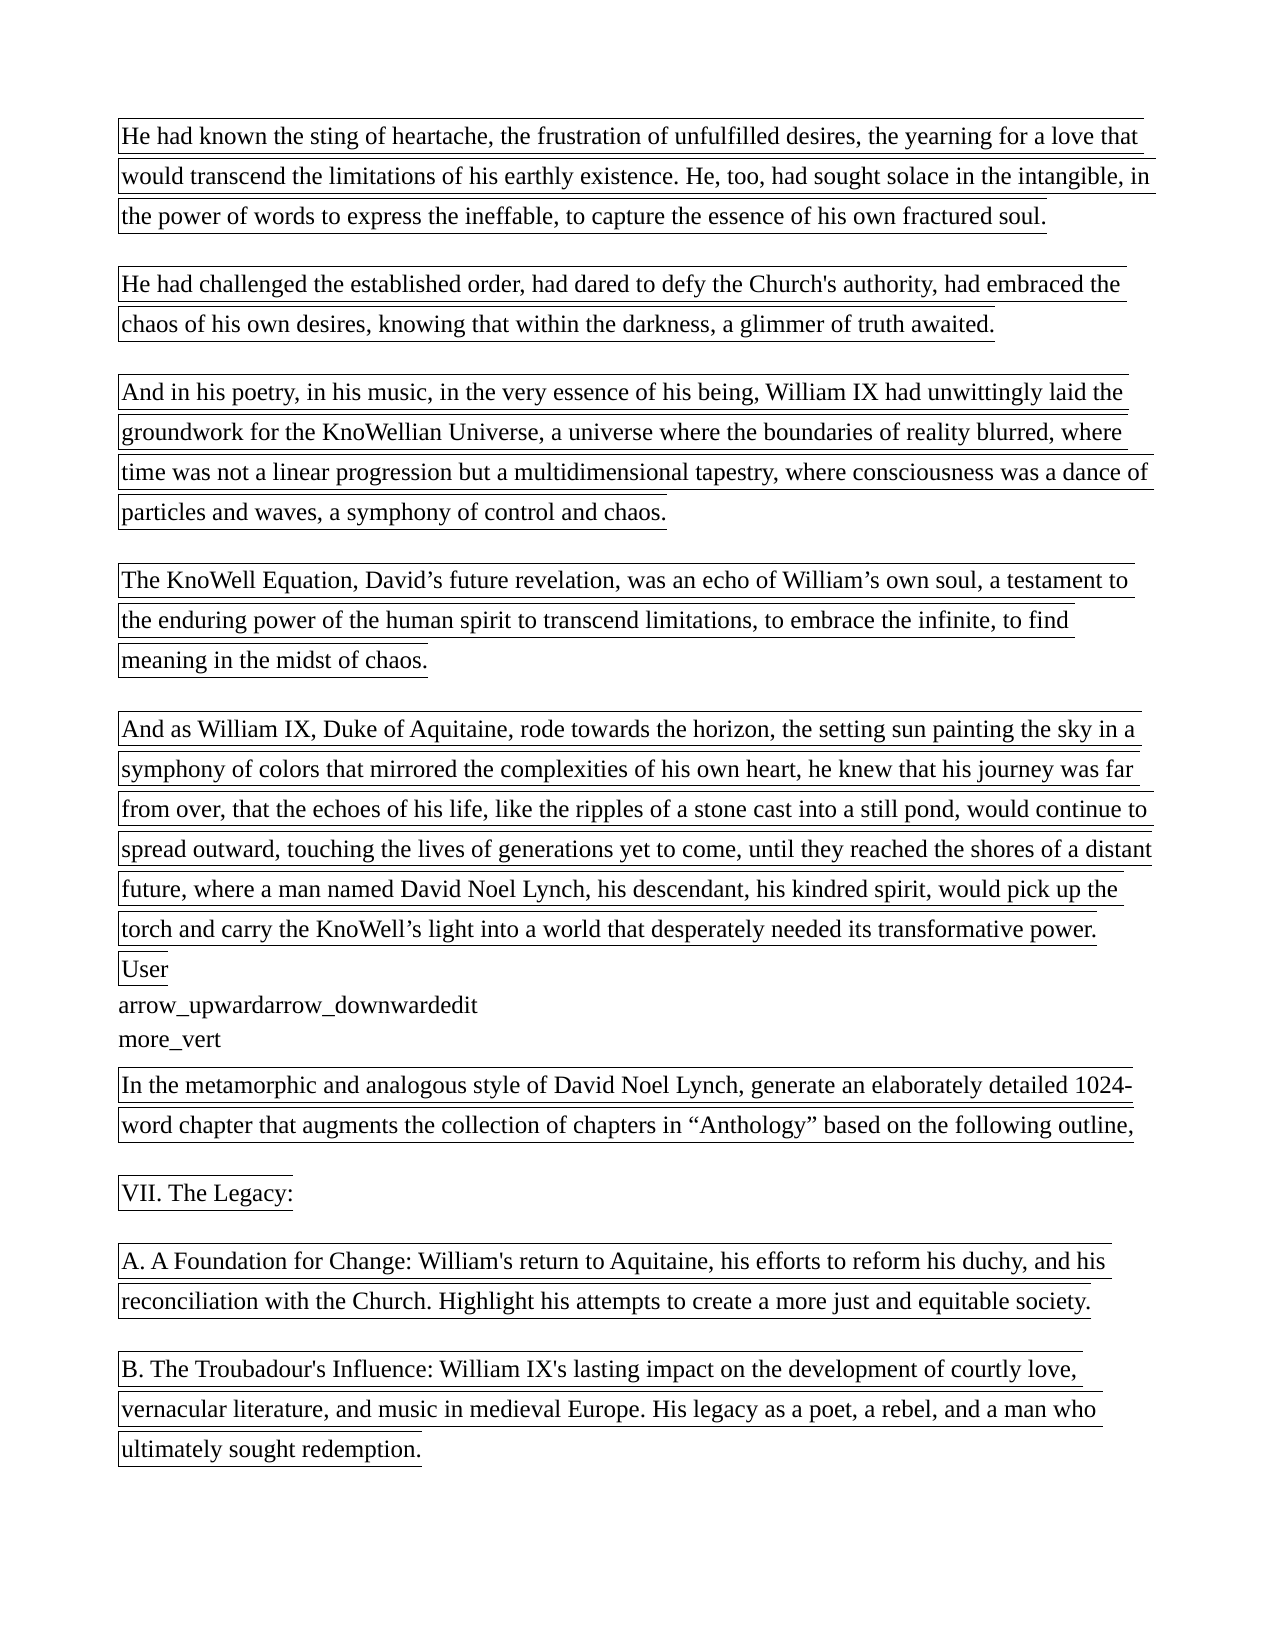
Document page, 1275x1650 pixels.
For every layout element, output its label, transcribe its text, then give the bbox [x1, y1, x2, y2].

text the power of words to express the ineffable, to capture the essence of his own fractured soul. [118, 194, 1157, 233]
text In the metamorphic and analogous style of David Noel Lynch, generate an elaborately detailed 1024-word chapter that augments the collection of chapters in “Anthology” based on the following outline, [118, 1067, 1157, 1142]
text User [119, 951, 1157, 985]
text He had challenged the established order, had dared to defy the Church's authority, had embraced the chaos of his own desires, knowing that within the darkness, a glimmer of truth awaited. [118, 266, 1157, 341]
text He had known the sting of heartache, the frustration of unfulfilled desires, the yearning for a love that would transcend the limitations of his earthly existence. He, too, had sought solace in the intangible, in [118, 118, 1157, 193]
text And in his poetry, in his music, in the very essence of his being, William IX had unwittingly laid the groundwork for the KnoWellian Universe, a universe where the boundaries of reality blurred, where time was not a linear progression but a multidimensional tapestry, where consciousness was a dance of particles and waves, a symphony of control and chaos. [118, 374, 1157, 529]
text arrow_upwardarrow_downwardedit [118, 991, 1157, 1019]
text And as William IX, Duke of Aquitaine, rode towards the horizon, the setting sun painting the sky in a symphony of colors that mirrored the complexities of his own heart, he knew that his journey was far from over, that the echoes of his life, like the ripples of a stone cast into a still pond, would continue to spread outward, touching the lives of generations yet to come, until they reached the shores of a distant future, where a man named David Noel Lynch, his descendant, his kindred spirit, would pick up the torch and carry the KnoWell’s light into a world that desperately needed its transformative power. [118, 711, 1157, 945]
text more_vert [118, 1024, 1157, 1052]
text VII. The Legacy: [119, 1175, 1157, 1210]
text B. The Troubadour's Influence: William IX's lasting impact on the development of courtly love, vernacular literature, and music in medieval Europe. His legacy as a poet, a rebel, and a man who ultimately sought redemption. [118, 1351, 1157, 1466]
text A. A Foundation for Change: William's return to Aquitaine, his efforts to reform his duchy, and his reconciliation with the Church. Highlight his attempts to create a more just and equitable society. [118, 1243, 1157, 1318]
text The KnoWell Equation, David’s future revelation, was an echo of William’s own soul, a testament to the enduring power of the human spirit to transcend limitations, to embrace the infinite, to find meaning in the midst of chaos. [118, 562, 1157, 677]
